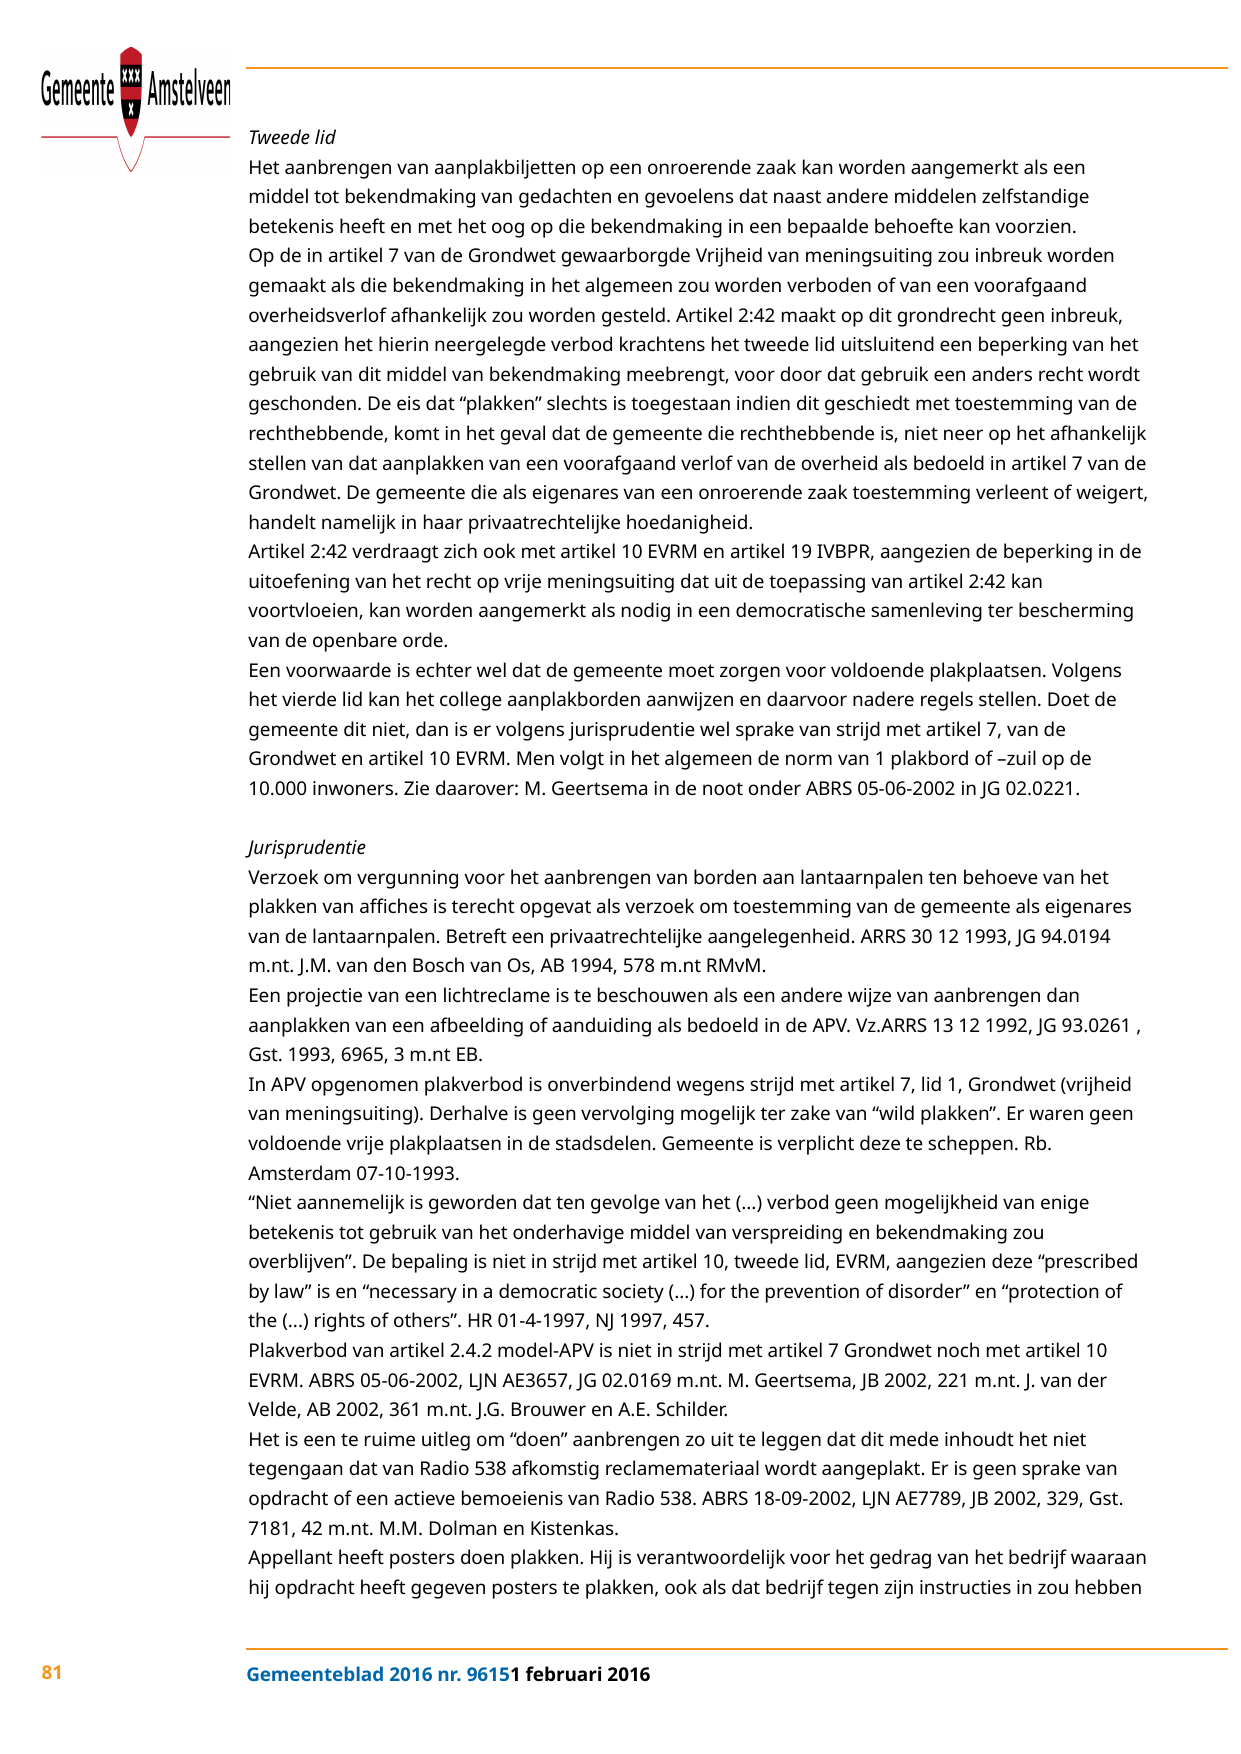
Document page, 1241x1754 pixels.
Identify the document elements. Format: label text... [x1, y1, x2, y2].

text Artikel 2:42 verdraagt zich ook met artikel 10 EVRM en artikel 19 IVBPR, aangezien de beperking in de uitoefening van het recht op vrije meningsuiting dat uit de toepassing van artikel 2:42 kan voortvloeien, kan worden aangemerkt als nodig in een democratische samenleving ter bescherming van de openbare orde. [248, 538, 1152, 653]
text Een voorwaarde is echter wel dat de gemeente moet zorgen voor voldoende plakplaatsen. Volgens het vierde lid kan het college aanplakborden aanwijzen en daarvoor nadere regels stellen. Doet de gemeente dit niet, dan is er volgens jurisprudentie wel sprake van strijd met artikel 7, van de Grondwet en artikel 10 EVRM. Men volgt in het algemeen de norm van 1 plakbord of –zuil op de 10.000 inwoners. Zie daarover: M. Geertsema in de noot onder ABRS 05-06-2002 in JG 02.0221. [248, 657, 1152, 801]
picture [41, 47, 231, 172]
text Een projectie van een lichtreclame is te beschouwen als een andere wijze van aanbrengen dan aanplakken van een afbeelding of aanduiding als bedoeld in de APV. Vz.ARRS 13 12 1992, JG 93.0261 , Gst. 1993, 6965, 3 m.nt EB. [248, 982, 1152, 1067]
text Plakverbod van artikel 2.4.2 model-APV is niet in strijd met artikel 7 Grondwet noch met artikel 10 EVRM. ABRS 05-06-2002, LJN AE3657, JG 02.0169 m.nt. M. Geertsema, JB 2002, 221 m.nt. J. van der Velde, AB 2002, 361 m.nt. J.G. Brouwer en A.E. Schilder. [248, 1337, 1152, 1422]
text Het is een te ruime uitleg om “doen” aanbrengen zo uit te leggen dat dit mede inhoudt het niet tegengaan dat van Radio 538 afkomstig reclamemateriaal wordt aangeplakt. Er is geen sprake van opdracht of een actieve bemoeienis van Radio 538. ABRS 18-09-2002, LJN AE7789, JB 2002, 329, Gst. 7181, 42 m.nt. M.M. Dolman en Kistenkas. [248, 1426, 1152, 1541]
text Appellant heeft posters doen plakken. Hij is verantwoordelijk voor het gedrag van het bedrijf waaraan hij opdracht heeft gegeven posters te plakken, ook als dat bedrijf tegen zijn instructies in zou hebben [248, 1544, 1152, 1600]
text Het aanbrengen van aanplakbiljetten op een onroerende zaak kan worden aangemerkt als een middel tot bekendmaking van gedachten en gevoelens dat naast andere middelen zelfstandige betekenis heeft en met het oog op die bekendmaking in een bepaalde behoefte kan voorzien. [248, 154, 1152, 239]
text Op de in artikel 7 van de Grondwet gewaarborgde Vrijheid van meningsuiting zou inbreuk worden gemaakt als die bekendmaking in het algemeen zou worden verboden of van een voorafgaand overheidsverlof afhankelijk zou worden gesteld. Artikel 2:42 maakt op dit grondrecht geen inbreuk, aangezien het hierin neergelegde verbod krachtens het tweede lid uitsluitend een beperking van het gebruik van dit middel van bekendmaking meebrengt, voor door dat gebruik een anders recht wordt geschonden. De eis dat “plakken” slechts is toegestaan indien dit geschiedt met toestemming van de rechthebbende, komt in het geval dat de gemeente die rechthebbende is, niet neer op het afhankelijk stellen van dat aanplakken van een voorafgaand verlof van de overheid als bedoeld in artikel 7 van de Grondwet. De gemeente die als eigenares van een onroerende zaak toestemming verleent of weigert, handelt namelijk in haar privaatrechtelijke hoedanigheid. [248, 243, 1152, 535]
text In APV opgenomen plakverbod is onverbindend wegens strijd met artikel 7, lid 1, Grondwet (vrijheid van meningsuiting). Derhalve is geen vervolging mogelijk ter zake van “wild plakken”. Er waren geen voldoende vrije plakplaatsen in de stadsdelen. Gemeente is verplicht deze te scheppen. Rb. Amsterdam 07-10-1993. [248, 1071, 1152, 1186]
text Jurisprudentie [248, 834, 1152, 860]
text “Niet aannemelijk is geworden dat ten gevolge van het (...) verbod geen mogelijkheid van enige betekenis tot gebruik van het onderhavige middel van verspreiding en bekendmaking zou overblijven”. De bepaling is niet in strijd met artikel 10, tweede lid, EVRM, aangezien deze “prescribed by law” is en “necessary in a democratic society (...) for the prevention of disorder” en “protection of the (...) rights of others”. HR 01-4-1997, NJ 1997, 457. [248, 1189, 1152, 1333]
text Verzoek om vergunning voor het aanbrengen van borden aan lantaarnpalen ten behoeve van het plakken van affiches is terecht opgevat als verzoek om toestemming van de gemeente als eigenares van de lantaarnpalen. Betreft een privaatrechtelijke aangelegenheid. ARRS 30 12 1993, JG 94.0194 m.nt. J.M. van den Bosch van Os, AB 1994, 578 m.nt RMvM. [248, 864, 1152, 978]
text Tweede lid [248, 124, 1152, 150]
